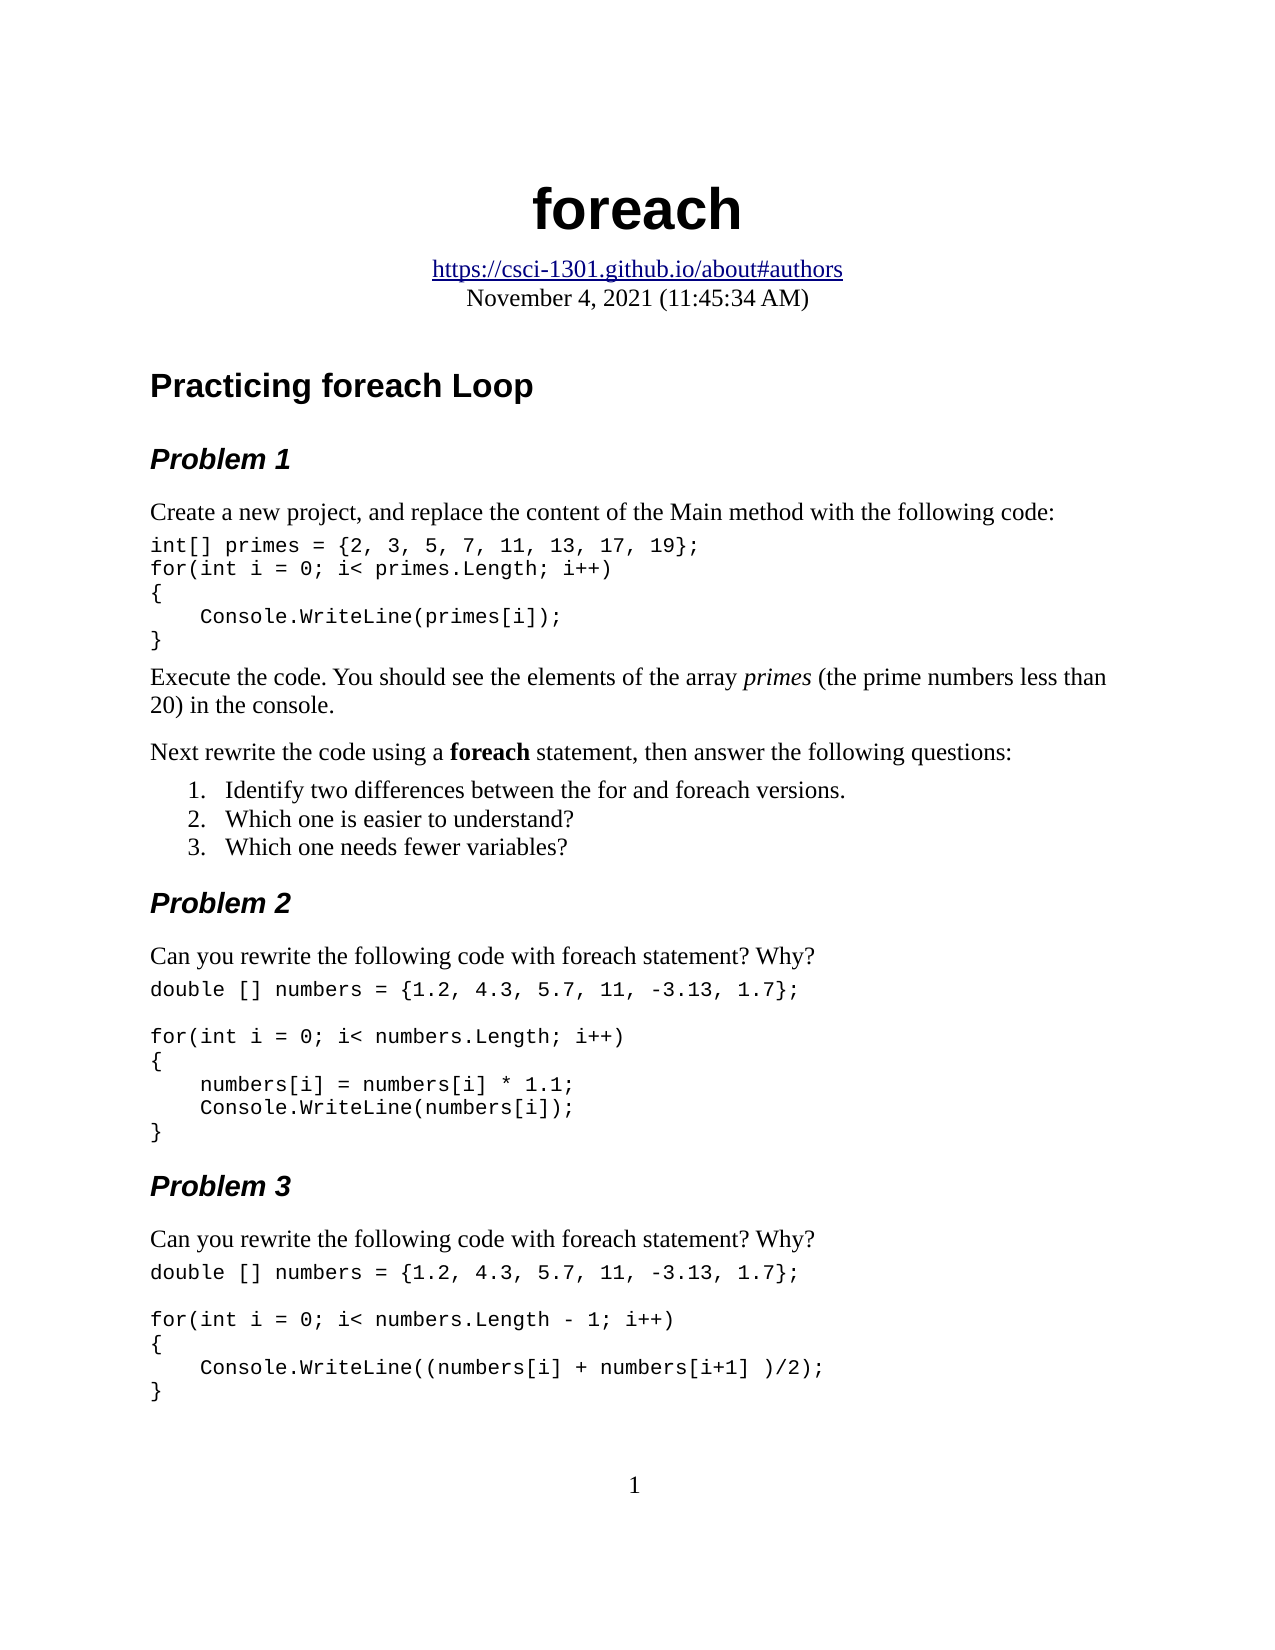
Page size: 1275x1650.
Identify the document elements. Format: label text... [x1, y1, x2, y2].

text } [150, 1121, 1125, 1144]
text double [] numbers = {1.2, 4.3, 5.7, 11, -3.13, 1.7}; [150, 979, 1125, 1003]
text Console.WriteLine((numbers[i] + numbers[i+1] )/2); [150, 1357, 1125, 1380]
subtitle Problem 2 [150, 886, 1125, 920]
text double [] numbers = {1.2, 4.3, 5.7, 11, -3.13, 1.7}; [150, 1262, 1125, 1286]
subtitle Problem 1 [150, 442, 1125, 476]
text Can you rewrite the following code with foreach statement? Why? [150, 941, 1125, 970]
text Next rewrite the code using a foreach statement, then answer the following questions: [150, 737, 1125, 766]
text Execute the code. You should see the elements of the array primes (the prime numbers less than 20) in the console. [150, 662, 1125, 719]
text Console.WriteLine(numbers[i]); [150, 1097, 1125, 1121]
text for(int i = 0; i< numbers.Length; i++) [150, 1026, 1125, 1050]
list Identify two differences between the for and foreach versions. [187, 775, 1125, 804]
text Create a new project, and replace the content of the Main method with the following code: [150, 497, 1125, 526]
text { [150, 582, 1125, 606]
text November 4, 2021 (11:45:34 AM) [150, 283, 1125, 312]
title foreach [150, 175, 1125, 242]
text https://csci-1301.github.io/about#authors [150, 254, 1125, 283]
list Which one needs fewer variables? [187, 832, 1125, 861]
subtitle Practicing foreach Loop [150, 366, 1125, 404]
text } [150, 1380, 1125, 1404]
text { [150, 1333, 1125, 1357]
list Which one is easier to understand? [187, 804, 1125, 832]
text } [150, 629, 1125, 653]
text for(int i = 0; i< numbers.Length - 1; i++) [150, 1309, 1125, 1333]
text int[] primes = {2, 3, 5, 7, 11, 13, 17, 19}; [150, 535, 1125, 558]
text Can you rewrite the following code with foreach statement? Why? [150, 1224, 1125, 1253]
text for(int i = 0; i< primes.Length; i++) [150, 558, 1125, 582]
subtitle Problem 3 [150, 1169, 1125, 1203]
text Console.WriteLine(primes[i]); [150, 606, 1125, 629]
text numbers[i] = numbers[i] * 1.1; [150, 1073, 1125, 1097]
text { [150, 1050, 1125, 1073]
